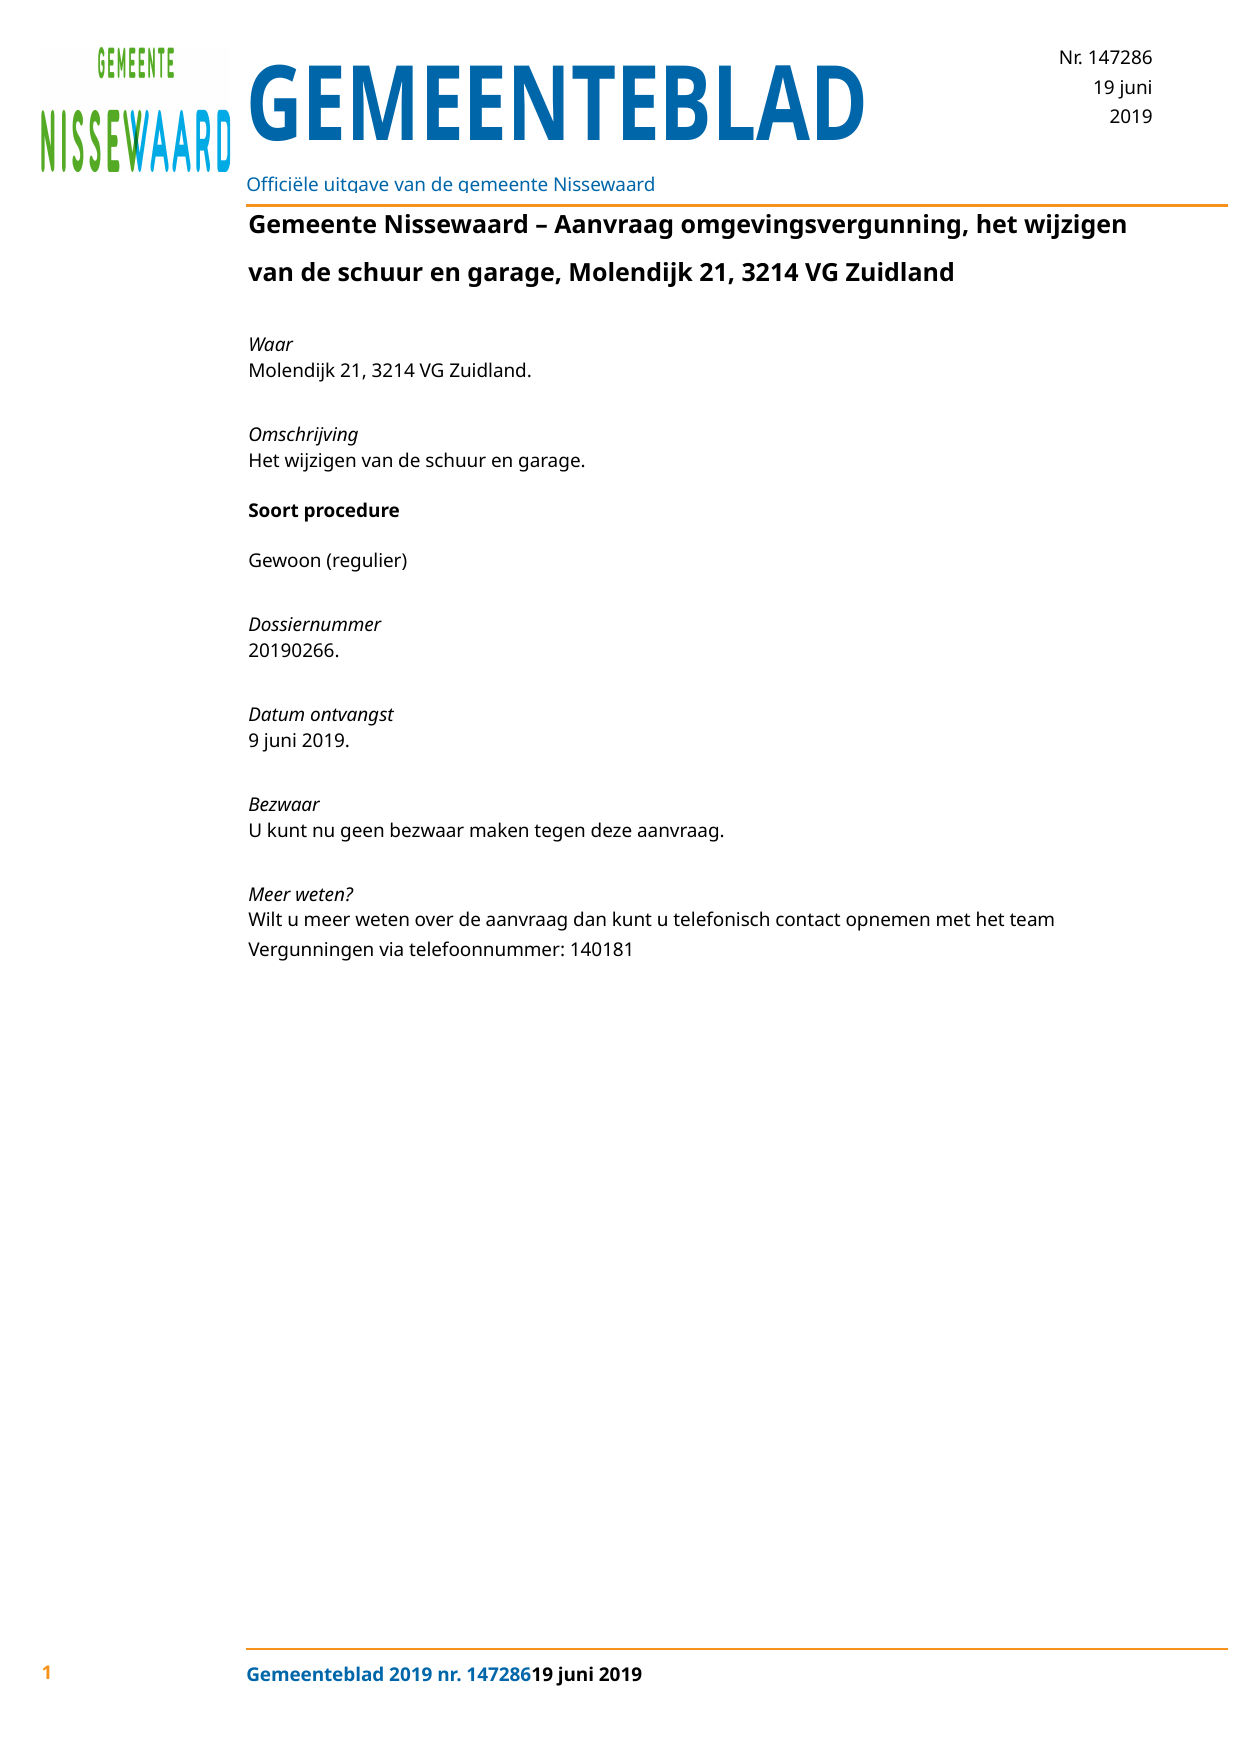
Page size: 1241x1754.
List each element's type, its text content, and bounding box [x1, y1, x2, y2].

text Meer weten? [248, 881, 1152, 906]
text Het wijzigen van de schuur en garage. [248, 447, 1152, 473]
text Soort procedure [248, 497, 1152, 523]
text Dossiernummer [248, 612, 1152, 637]
picture [41, 47, 231, 172]
picture [201, 122, 206, 138]
text Molendijk 21, 3214 VG Zuidland. [248, 357, 1152, 383]
picture [222, 122, 227, 160]
picture [154, 157, 165, 172]
text Gewoon (regulier) [248, 548, 1152, 573]
text U kunt nu geen bezwaar maken tegen deze aanvraag. [248, 817, 1152, 842]
text Gemeente Nissewaard – Aanvraag omgevingsvergunning, het wijzigen van de schuur en garage, Molendijk 21, 3214 VG Zuidland [248, 207, 1152, 288]
text Omschrijving [248, 421, 1152, 447]
text Wilt u meer weten over de aanvraag dan kunt u telefonisch contact opnemen met het team Vergunningen via telefoonnummer: 140181 [248, 906, 1152, 962]
text Waar [248, 331, 1152, 357]
picture [200, 151, 206, 172]
text Bezwaar [248, 791, 1152, 817]
text 9 juni 2019. [248, 727, 1152, 753]
text 20190266. [248, 637, 1152, 663]
picture [176, 157, 187, 172]
text Datum ontvangst [248, 701, 1152, 727]
